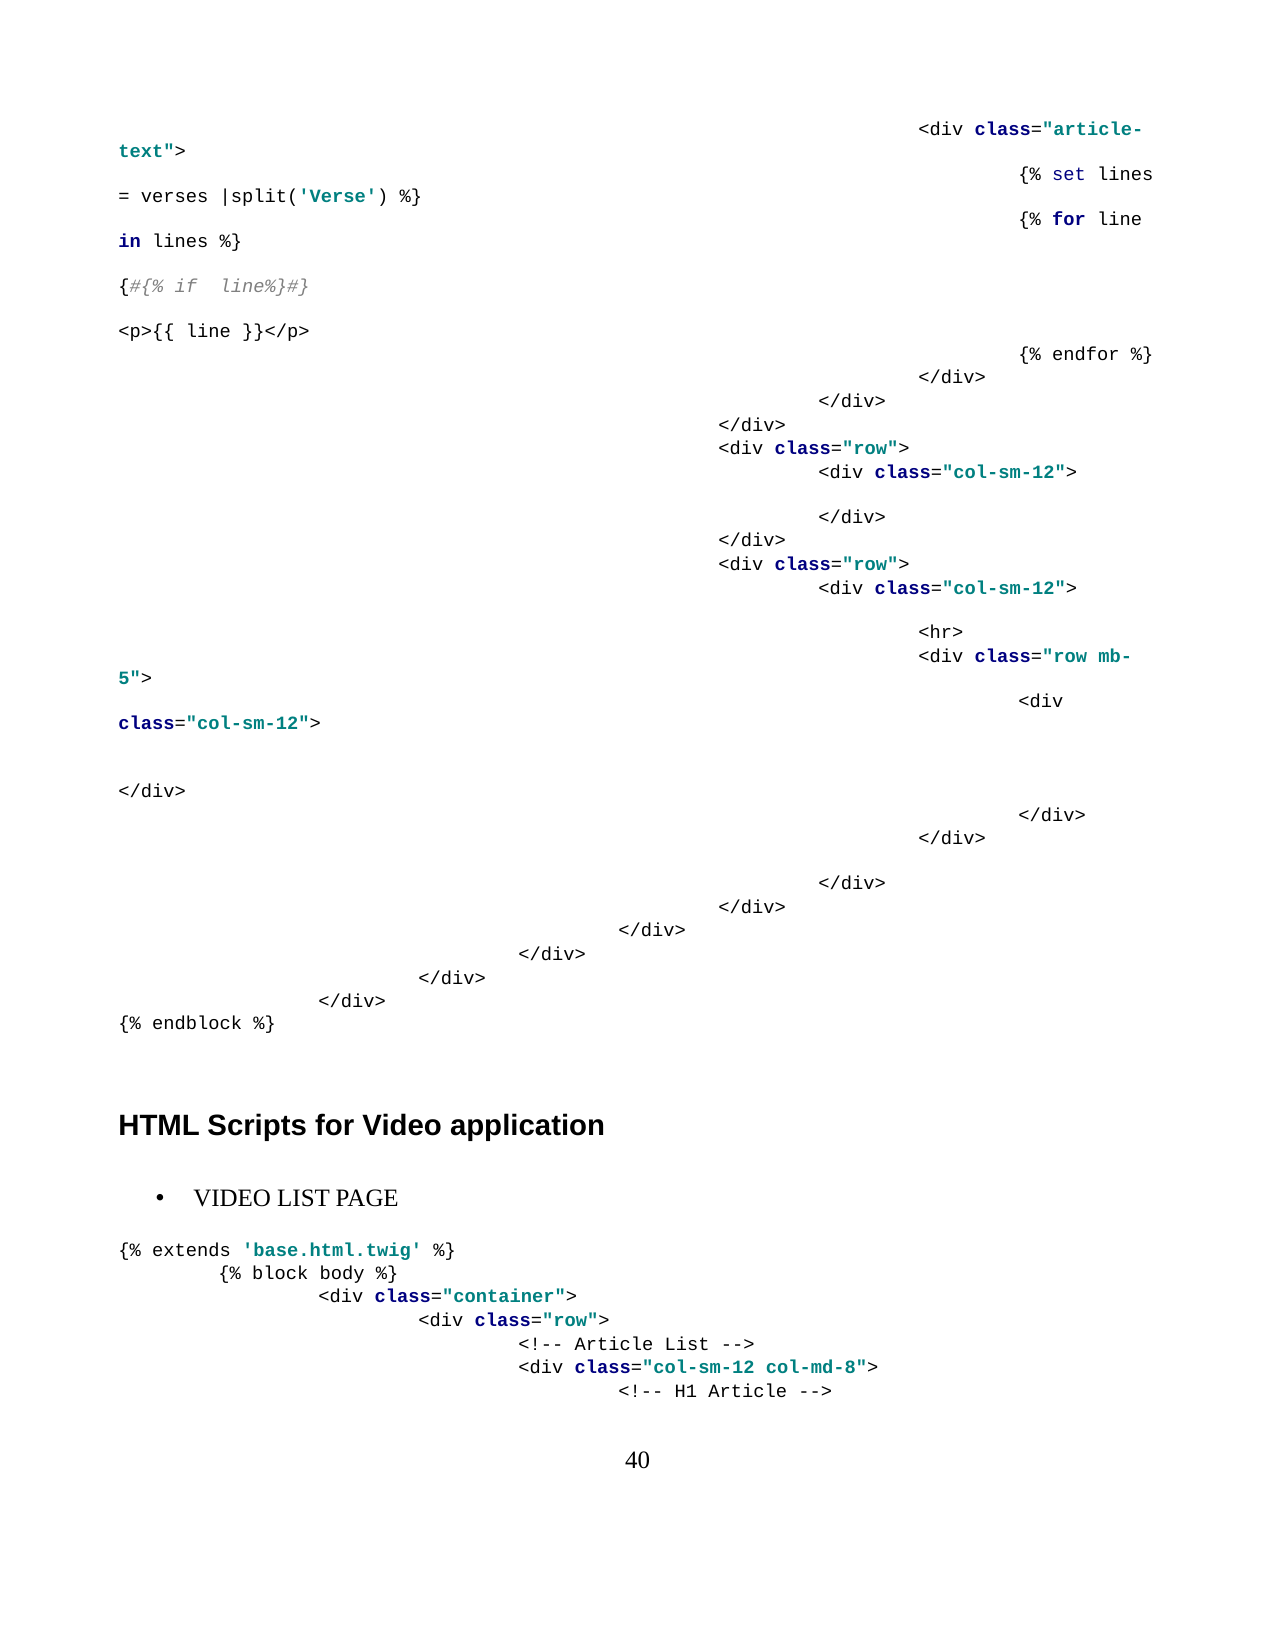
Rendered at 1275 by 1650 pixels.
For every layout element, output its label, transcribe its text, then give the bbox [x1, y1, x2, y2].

text {% extends 'base.html.twig' %} [118, 1241, 1157, 1262]
text <div class="row mb-5"> [118, 645, 1157, 690]
text <!-- H1 Article --> [118, 1380, 1157, 1404]
text </div> [118, 872, 1157, 896]
text {% endblock %} [118, 1014, 1157, 1035]
text </div> [118, 803, 1157, 827]
text </div> [118, 366, 1157, 390]
text {#{% if line%}#} [118, 253, 1157, 298]
text <hr> [118, 622, 1157, 645]
text <p>{{ line }}</p> [118, 298, 1157, 343]
text </div> [118, 529, 1157, 553]
text <div class="row"> [118, 1309, 1157, 1333]
text </div> [118, 990, 1157, 1014]
text <div class="article-text"> [118, 118, 1157, 163]
text {% block body %} [118, 1262, 1157, 1285]
text </div> [118, 413, 1157, 437]
text {% endfor %} [118, 343, 1157, 366]
text <div class="col-sm-12"> [118, 690, 1157, 735]
text <!-- Article List --> [118, 1333, 1157, 1356]
text {% for line in lines %} [118, 208, 1157, 253]
text <div class="col-sm-12"> [118, 577, 1157, 600]
text </div> [118, 943, 1157, 967]
text </div> [118, 827, 1157, 851]
text <div class="container"> [118, 1285, 1157, 1309]
text </div> [118, 506, 1157, 529]
text {% set lines = verses |split('Verse') %} [118, 163, 1157, 208]
text </div> [118, 390, 1157, 413]
text </div> [118, 967, 1157, 990]
text <div class="row"> [118, 553, 1157, 577]
list VIDEO LIST PAGE [156, 1183, 1157, 1212]
text </div> [118, 896, 1157, 919]
text </div> [118, 919, 1157, 943]
text <div class="col-sm-12 col-md-8"> [118, 1356, 1157, 1380]
text </div> [118, 759, 1157, 803]
subtitle HTML Scripts for Video application [118, 1108, 1157, 1142]
text <div class="row"> [118, 437, 1157, 461]
text <div class="col-sm-12"> [118, 461, 1157, 484]
